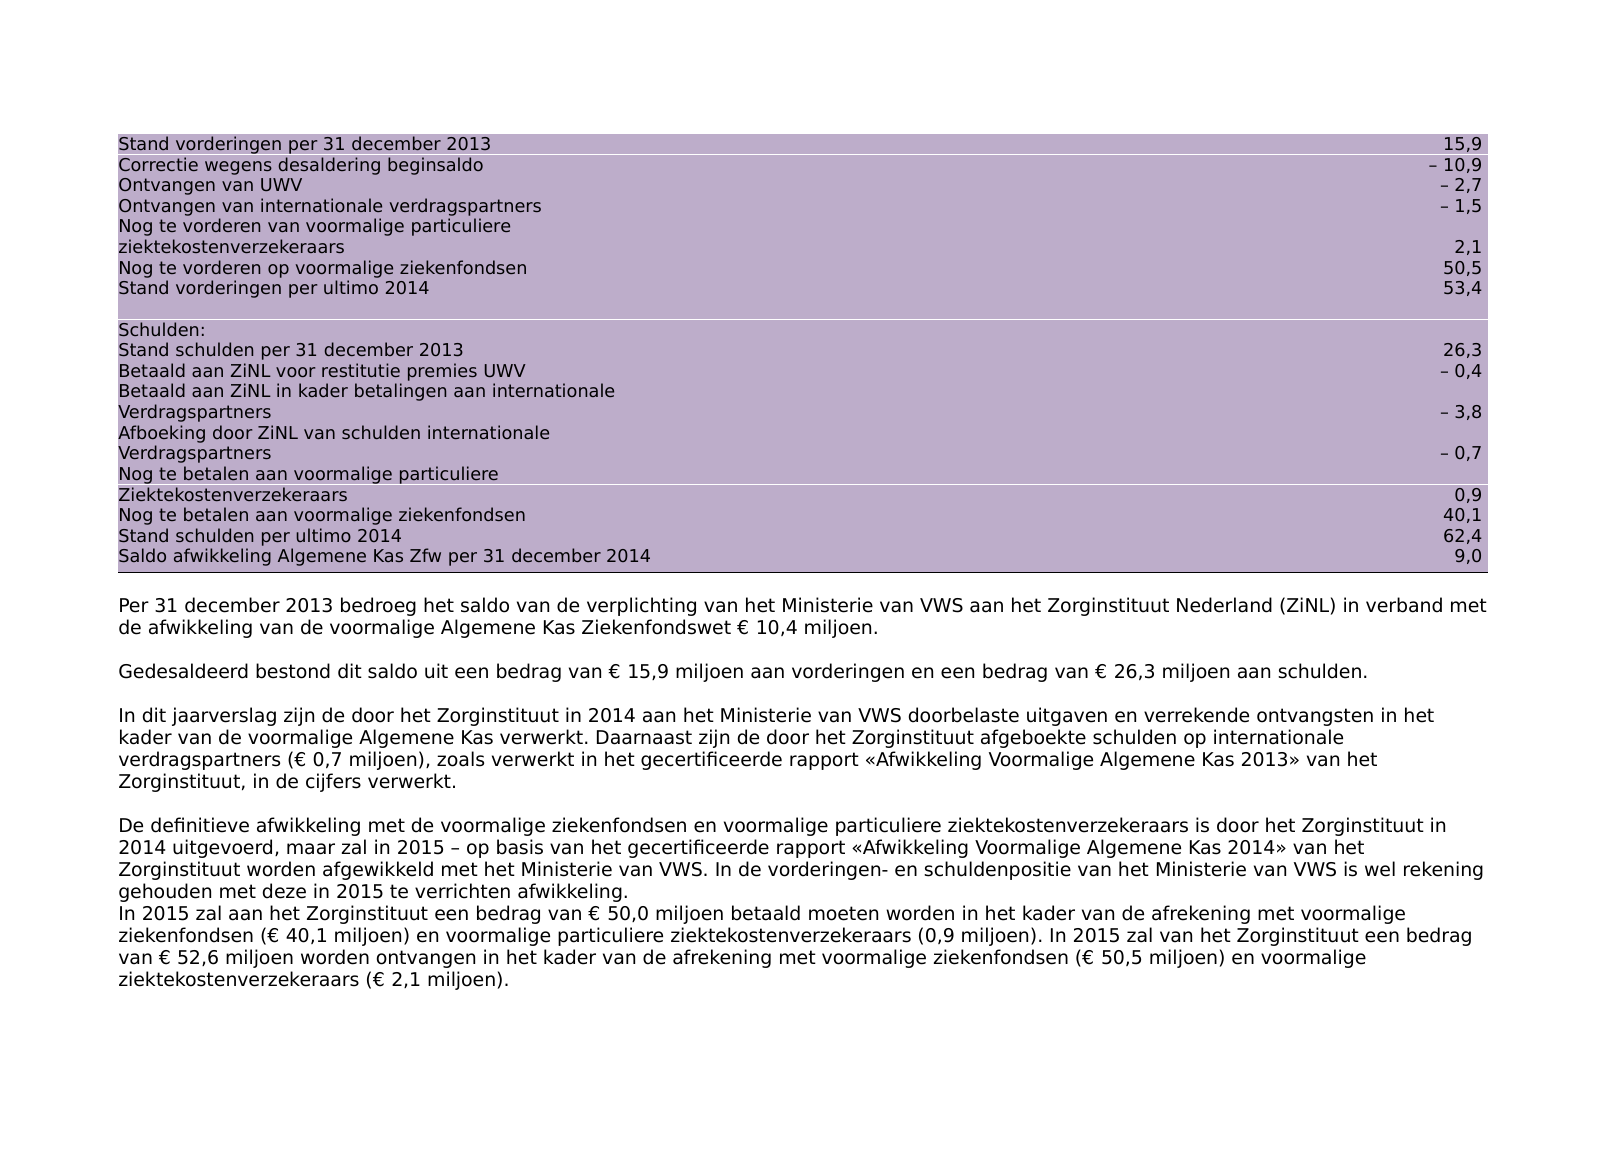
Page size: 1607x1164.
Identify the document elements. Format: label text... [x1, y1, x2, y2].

table_cell – 2,7 [1214, 175, 1488, 196]
table_header Verloop van het saldo afwikkeling Algemene Kas ZFW (bedragen x € 1.000.000) [118, 118, 1488, 134]
table_cell Stand schulden per ultimo 2014 [118, 526, 1214, 546]
table_cell [1214, 423, 1488, 443]
table_cell Ontvangen van internationale verdragspartners [118, 196, 1214, 216]
table_cell – 1,5 [1214, 196, 1488, 216]
text De definitieve afwikkeling met de voormalige ziekenfondsen en voormalige particuliere ziektekostenverzekeraars is door het Zorginstituut in 2014 uitgevoerd, maar zal in 2015 – op basis van het gecertificeerde rapport «Afwikkeling Voormalige Algemene Kas 2014» van het Zorginstituut worden afgewikkeld met het Ministerie van VWS. In de vorderingen- en schuldenpositie van het Ministerie van VWS is wel rekening gehouden met deze in 2015 te verrichten afwikkeling. [118, 815, 1488, 903]
table_cell [1214, 299, 1488, 319]
table_cell 15,9 [1214, 134, 1488, 154]
table_cell 9,0 [1214, 546, 1488, 572]
table_cell ziektekostenverzekeraars [118, 237, 1214, 258]
table_cell [118, 299, 1214, 319]
table_cell Nog te betalen aan voormalige ziekenfondsen [118, 505, 1214, 526]
table_cell [1214, 381, 1488, 402]
text Gedesaldeerd bestond dit saldo uit een bedrag van € 15,9 miljoen aan vorderingen en een bedrag van € 26,3 miljoen aan schulden. [118, 661, 1488, 683]
table_cell Ontvangen van UWV [118, 175, 1214, 196]
table_cell Nog te betalen aan voormalige particuliere [118, 464, 1214, 484]
table_cell – 0,7 [1214, 443, 1488, 464]
table_cell Betaald aan ZiNL in kader betalingen aan internationale [118, 381, 1214, 402]
table_cell Verdragspartners [118, 402, 1214, 423]
table_cell 0,9 [1214, 485, 1488, 505]
table_cell [1214, 216, 1488, 237]
table_cell [1214, 464, 1488, 484]
table_cell Verdragspartners [118, 443, 1214, 464]
table_cell – 0,4 [1214, 361, 1488, 381]
table_cell Ziektekostenverzekeraars [118, 485, 1214, 505]
table_cell Correctie wegens desaldering beginsaldo [118, 155, 1214, 175]
table_cell Schulden: [118, 320, 1214, 340]
table_cell [1214, 320, 1488, 340]
table_cell Stand vorderingen per 31 december 2013 [118, 134, 1214, 154]
table_cell Stand vorderingen per ultimo 2014 [118, 278, 1214, 299]
text In 2015 zal aan het Zorginstituut een bedrag van € 50,0 miljoen betaald moeten worden in het kader van de afrekening met voormalige ziekenfondsen (€ 40,1 miljoen) en voormalige particuliere ziektekostenverzekeraars (0,9 miljoen). In 2015 zal van het Zorginstituut een bedrag van € 52,6 miljoen worden ontvangen in het kader van de afrekening met voormalige ziekenfondsen (€ 50,5 miljoen) en voormalige ziektekostenverzekeraars (€ 2,1 miljoen). [118, 903, 1488, 991]
table_cell Nog te vorderen van voormalige particuliere [118, 216, 1214, 237]
table_cell 62,4 [1214, 526, 1488, 546]
table_cell Stand schulden per 31 december 2013 [118, 340, 1214, 361]
table_cell Betaald aan ZiNL voor restitutie premies UWV [118, 361, 1214, 381]
table_cell 26,3 [1214, 340, 1488, 361]
table_cell Saldo afwikkeling Algemene Kas Zfw per 31 december 2014 [118, 546, 1214, 572]
table_cell Nog te vorderen op voormalige ziekenfondsen [118, 258, 1214, 278]
text Per 31 december 2013 bedroeg het saldo van de verplichting van het Ministerie van VWS aan het Zorginstituut Nederland (ZiNL) in verband met de afwikkeling van de voormalige Algemene Kas Ziekenfondswet € 10,4 miljoen. [118, 595, 1488, 639]
table_cell 2,1 [1214, 237, 1488, 258]
text In dit jaarverslag zijn de door het Zorginstituut in 2014 aan het Ministerie van VWS doorbelaste uitgaven en verrekende ontvangsten in het kader van de voormalige Algemene Kas verwerkt. Daarnaast zijn de door het Zorginstituut afgeboekte schulden op internationale verdragspartners (€ 0,7 miljoen), zoals verwerkt in het gecertificeerde rapport «Afwikkeling Voormalige Algemene Kas 2013» van het Zorginstituut, in de cijfers verwerkt. [118, 705, 1488, 793]
table_cell 50,5 [1214, 258, 1488, 278]
table_cell Afboeking door ZiNL van schulden internationale [118, 423, 1214, 443]
table_cell – 3,8 [1214, 402, 1488, 423]
table_cell 40,1 [1214, 505, 1488, 526]
table_cell 53,4 [1214, 278, 1488, 299]
table_cell – 10,9 [1214, 155, 1488, 175]
